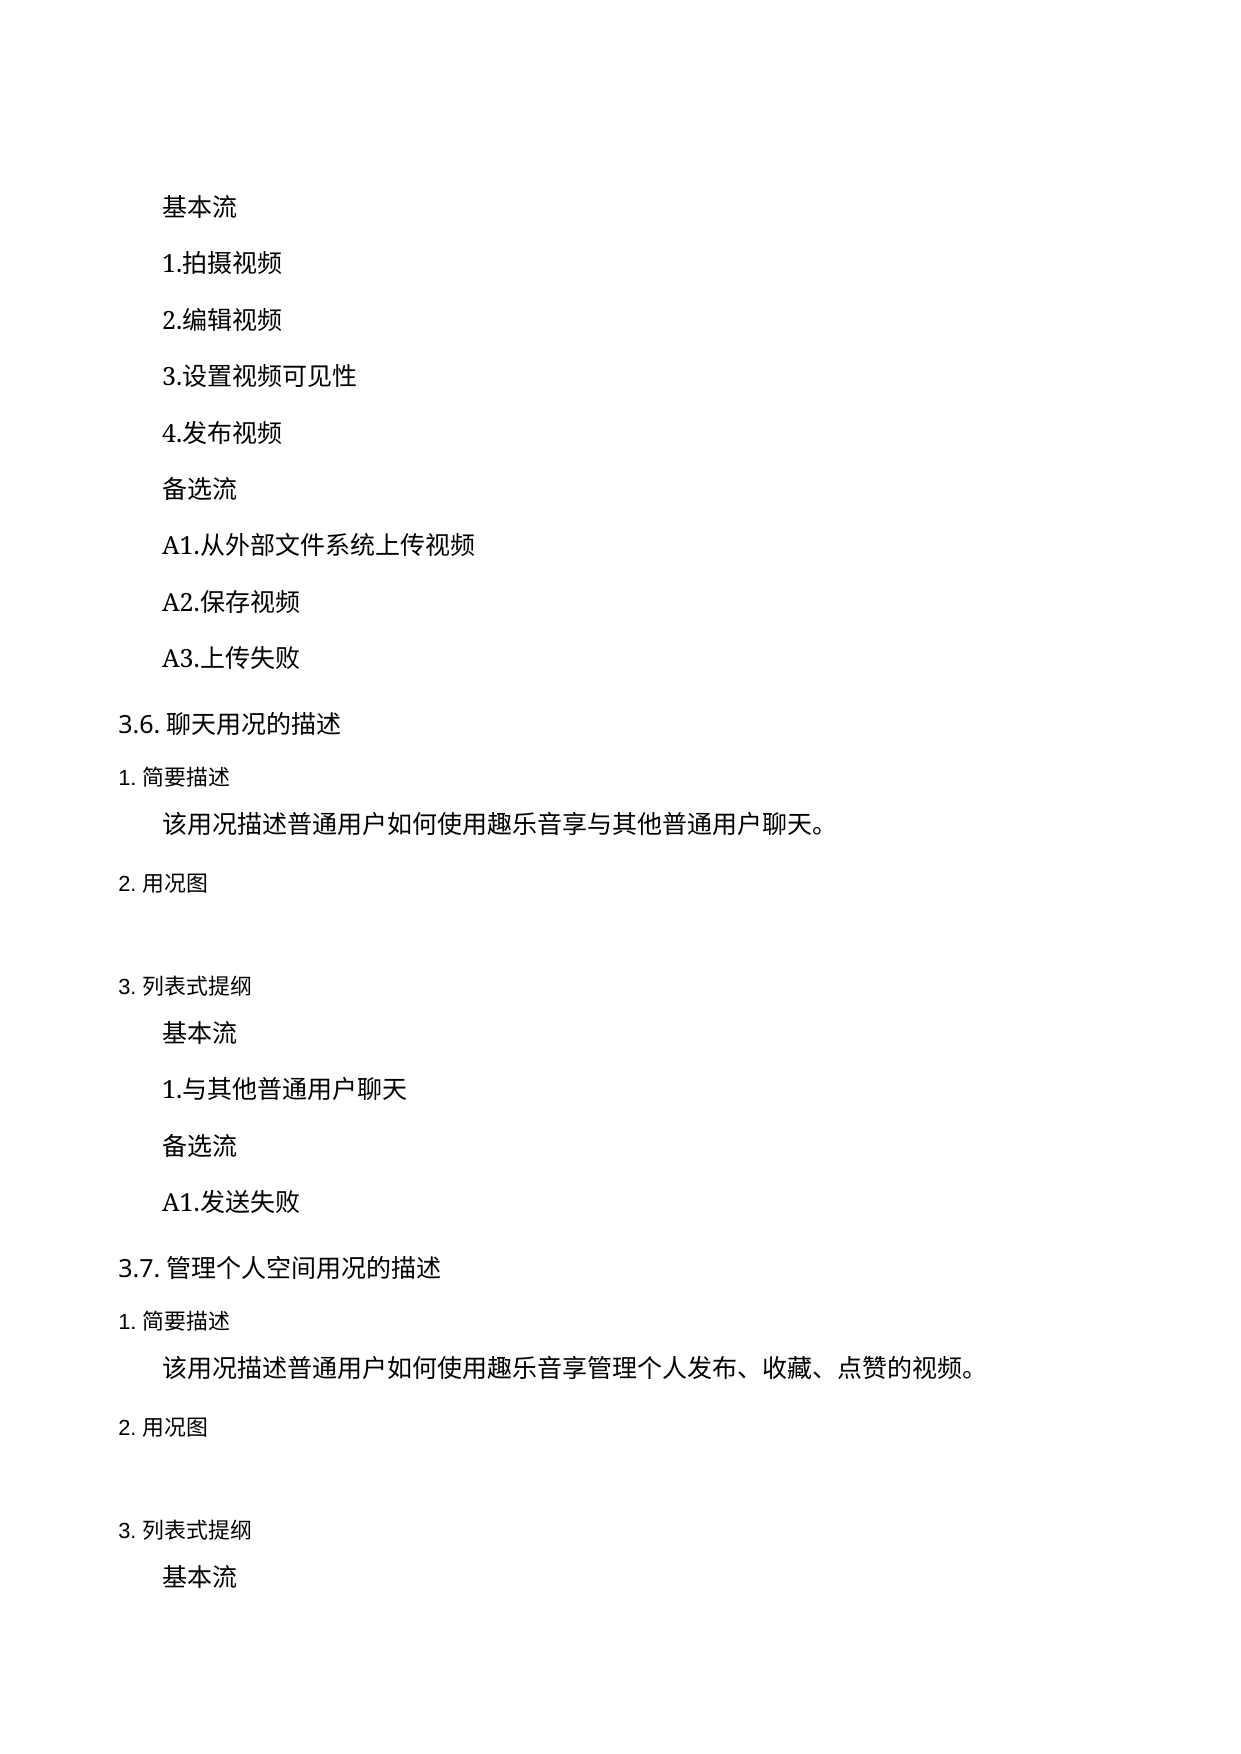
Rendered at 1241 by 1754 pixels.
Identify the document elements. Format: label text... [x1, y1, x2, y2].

text 备选流 [118, 469, 1122, 506]
subtitle 简要描述 [118, 760, 1122, 791]
text 1.拍摄视频 [118, 244, 1122, 280]
text 该用况描述普通用户如何使用趣乐音享与其他普通用户聊天。 [118, 804, 1122, 840]
text 基本流 [118, 188, 1122, 224]
text A2.保存视频 [118, 582, 1122, 618]
text 2.编辑视频 [118, 300, 1122, 337]
text 基本流 [118, 1558, 1122, 1594]
subtitle 用况图 [118, 1410, 1122, 1442]
text 3.设置视频可见性 [118, 357, 1122, 393]
text A3.上传失败 [118, 638, 1122, 675]
subtitle 列表式提纲 [118, 969, 1122, 1001]
text 4.发布视频 [118, 413, 1122, 449]
text 基本流 [118, 1014, 1122, 1050]
text A1.从外部文件系统上传视频 [118, 526, 1122, 562]
subtitle 列表式提纲 [118, 1513, 1122, 1545]
subtitle 管理个人空间用况的描述 [118, 1249, 1122, 1285]
text 该用况描述普通用户如何使用趣乐音享管理个人发布、收藏、点赞的视频。 [118, 1348, 1122, 1385]
subtitle 简要描述 [118, 1304, 1122, 1336]
subtitle 聊天用况的描述 [118, 704, 1122, 741]
text 1.与其他普通用户聊天 [118, 1070, 1122, 1106]
text 备选流 [118, 1126, 1122, 1163]
subtitle 用况图 [118, 866, 1122, 897]
text A1.发送失败 [118, 1183, 1122, 1219]
